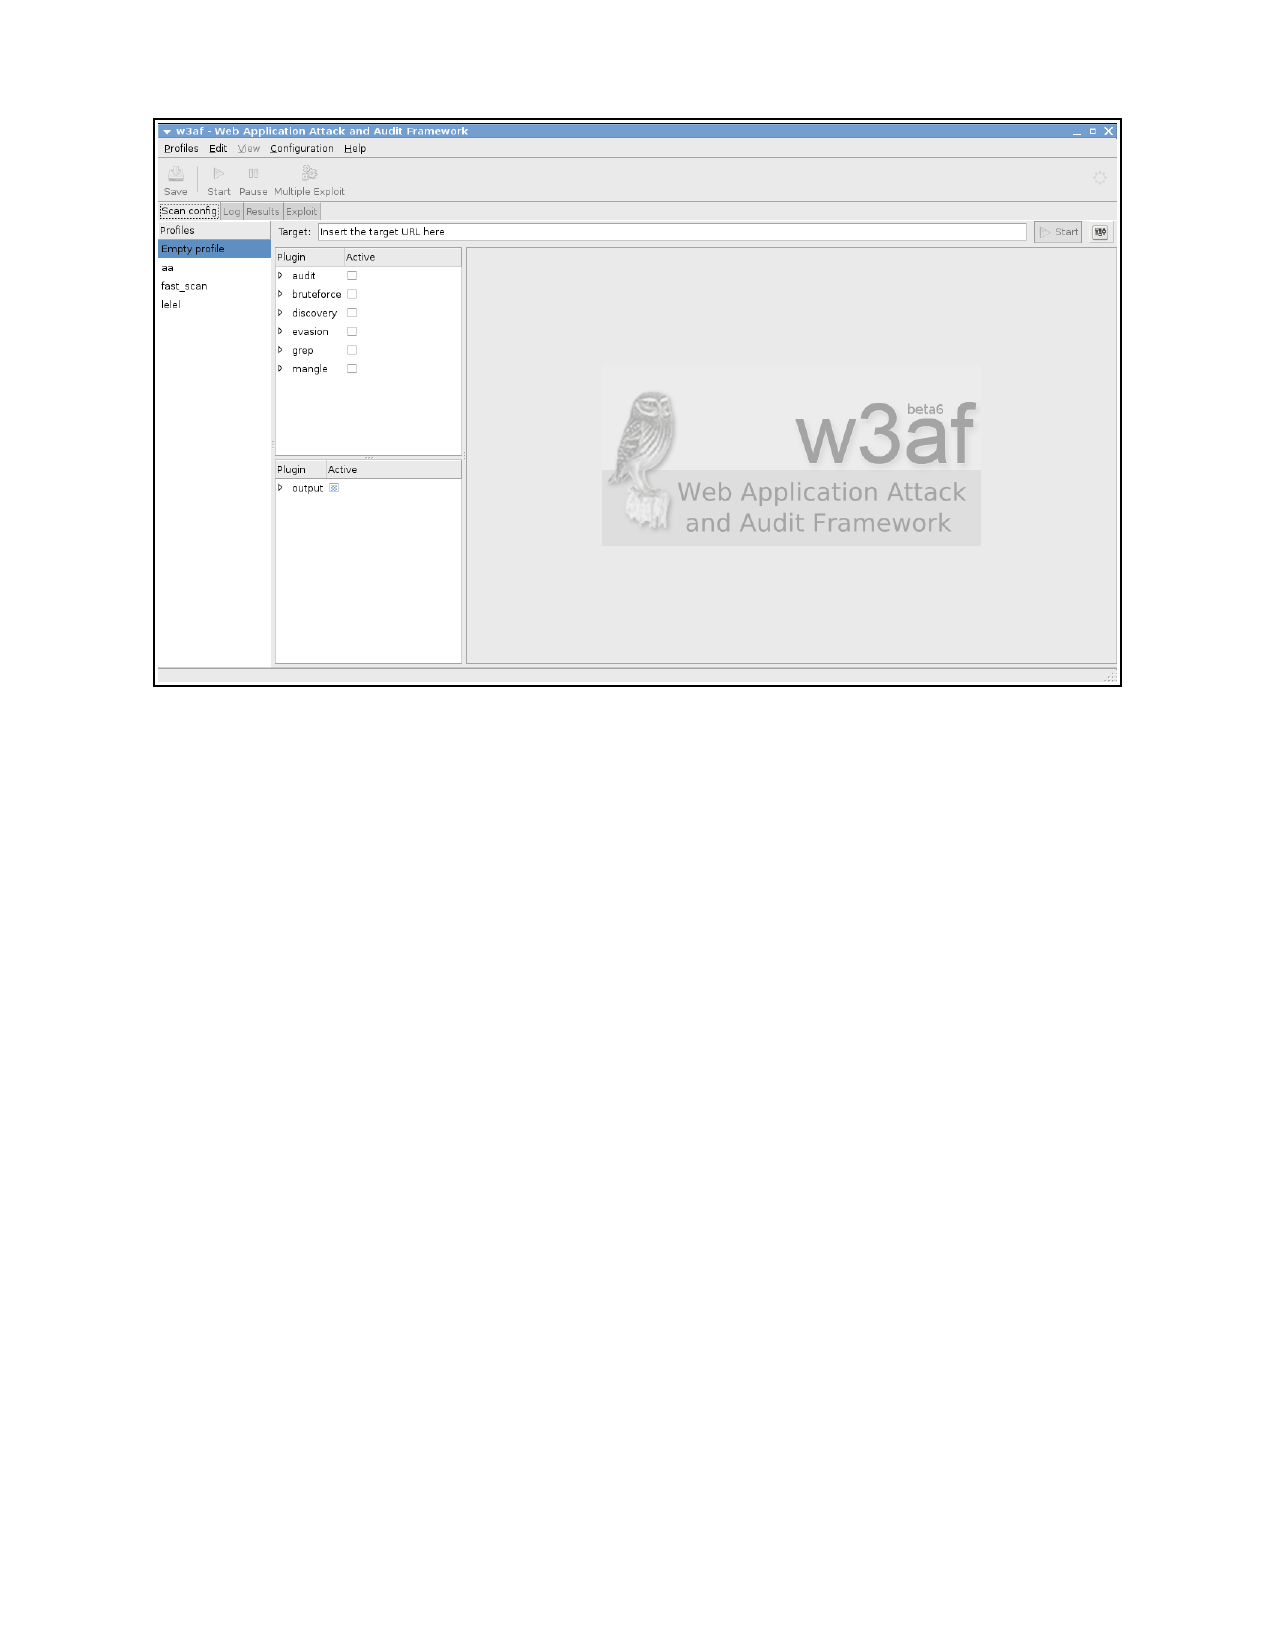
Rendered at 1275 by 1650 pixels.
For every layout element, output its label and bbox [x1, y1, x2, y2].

picture [158, 123, 1117, 682]
